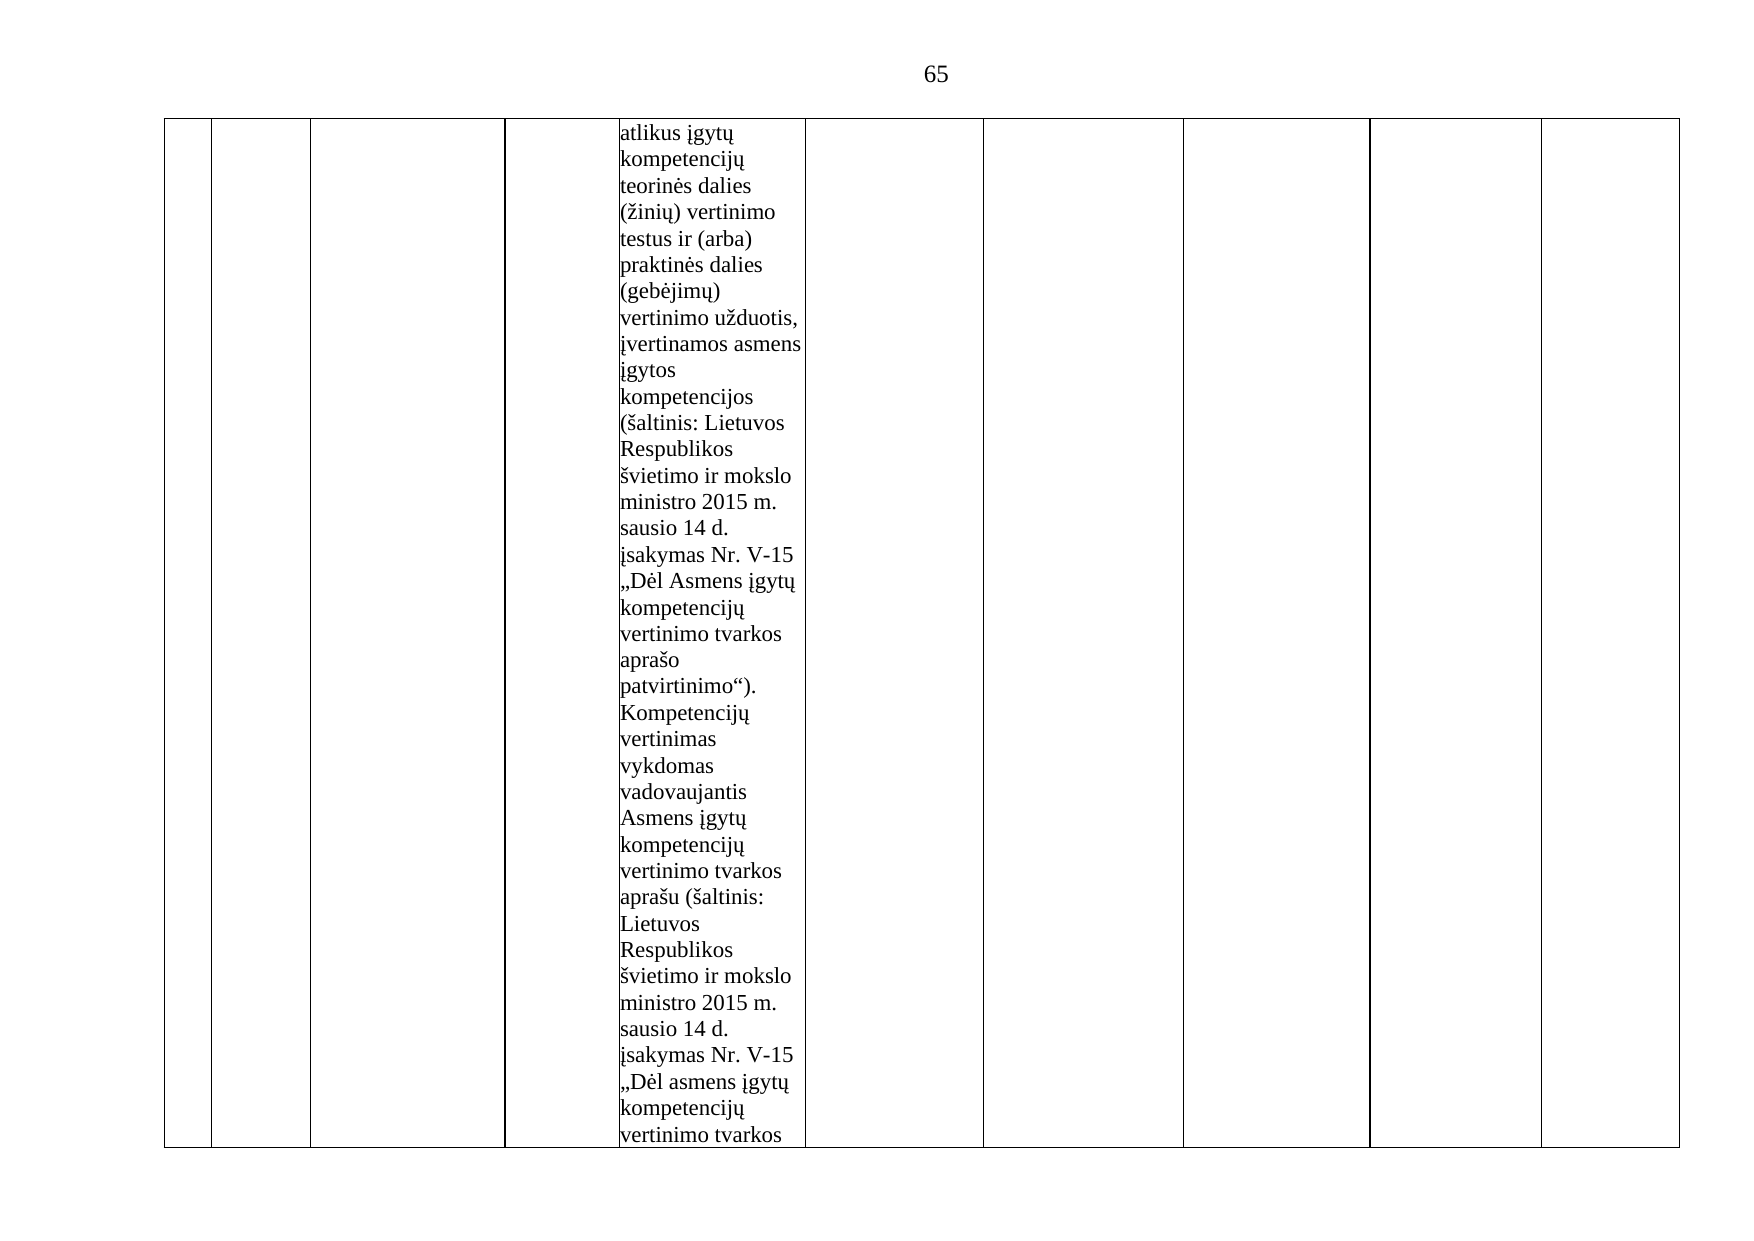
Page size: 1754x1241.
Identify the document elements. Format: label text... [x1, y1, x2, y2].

table_cell [806, 119, 983, 1147]
table_cell atlikus įgytų kompetencijų teorinės dalies (žinių) vertinimo testus ir (arba) praktinės dalies (gebėjimų) vertinimo užduotis, įvertinamos asmens įgytos kompetencijos (šaltinis: Lietuvos Respublikos švietimo ir mokslo ministro 2015 m. sausio 14 d. įsakymas Nr. V-15 „Dėl Asmens įgytų kompetencijų vertinimo tvarkos aprašo patvirtinimo“). Kompetencijų vertinimas vykdomas vadovaujantis Asmens įgytų kompetencijų vertinimo tvarkos aprašu (šaltinis: Lietuvos Respublikos švietimo ir mokslo ministro 2015 m. sausio 14 d. įsakymas Nr. V-15 „Dėl asmens įgytų kompetencijų vertinimo tvarkos [620, 119, 805, 1147]
table_cell [1371, 119, 1541, 1147]
table_cell [984, 119, 1183, 1147]
table_cell [311, 119, 504, 1147]
table_cell [212, 119, 310, 1147]
table_cell [1542, 119, 1679, 1147]
table_cell [165, 119, 211, 1147]
table_cell [1184, 119, 1369, 1147]
table_cell [506, 119, 619, 1147]
